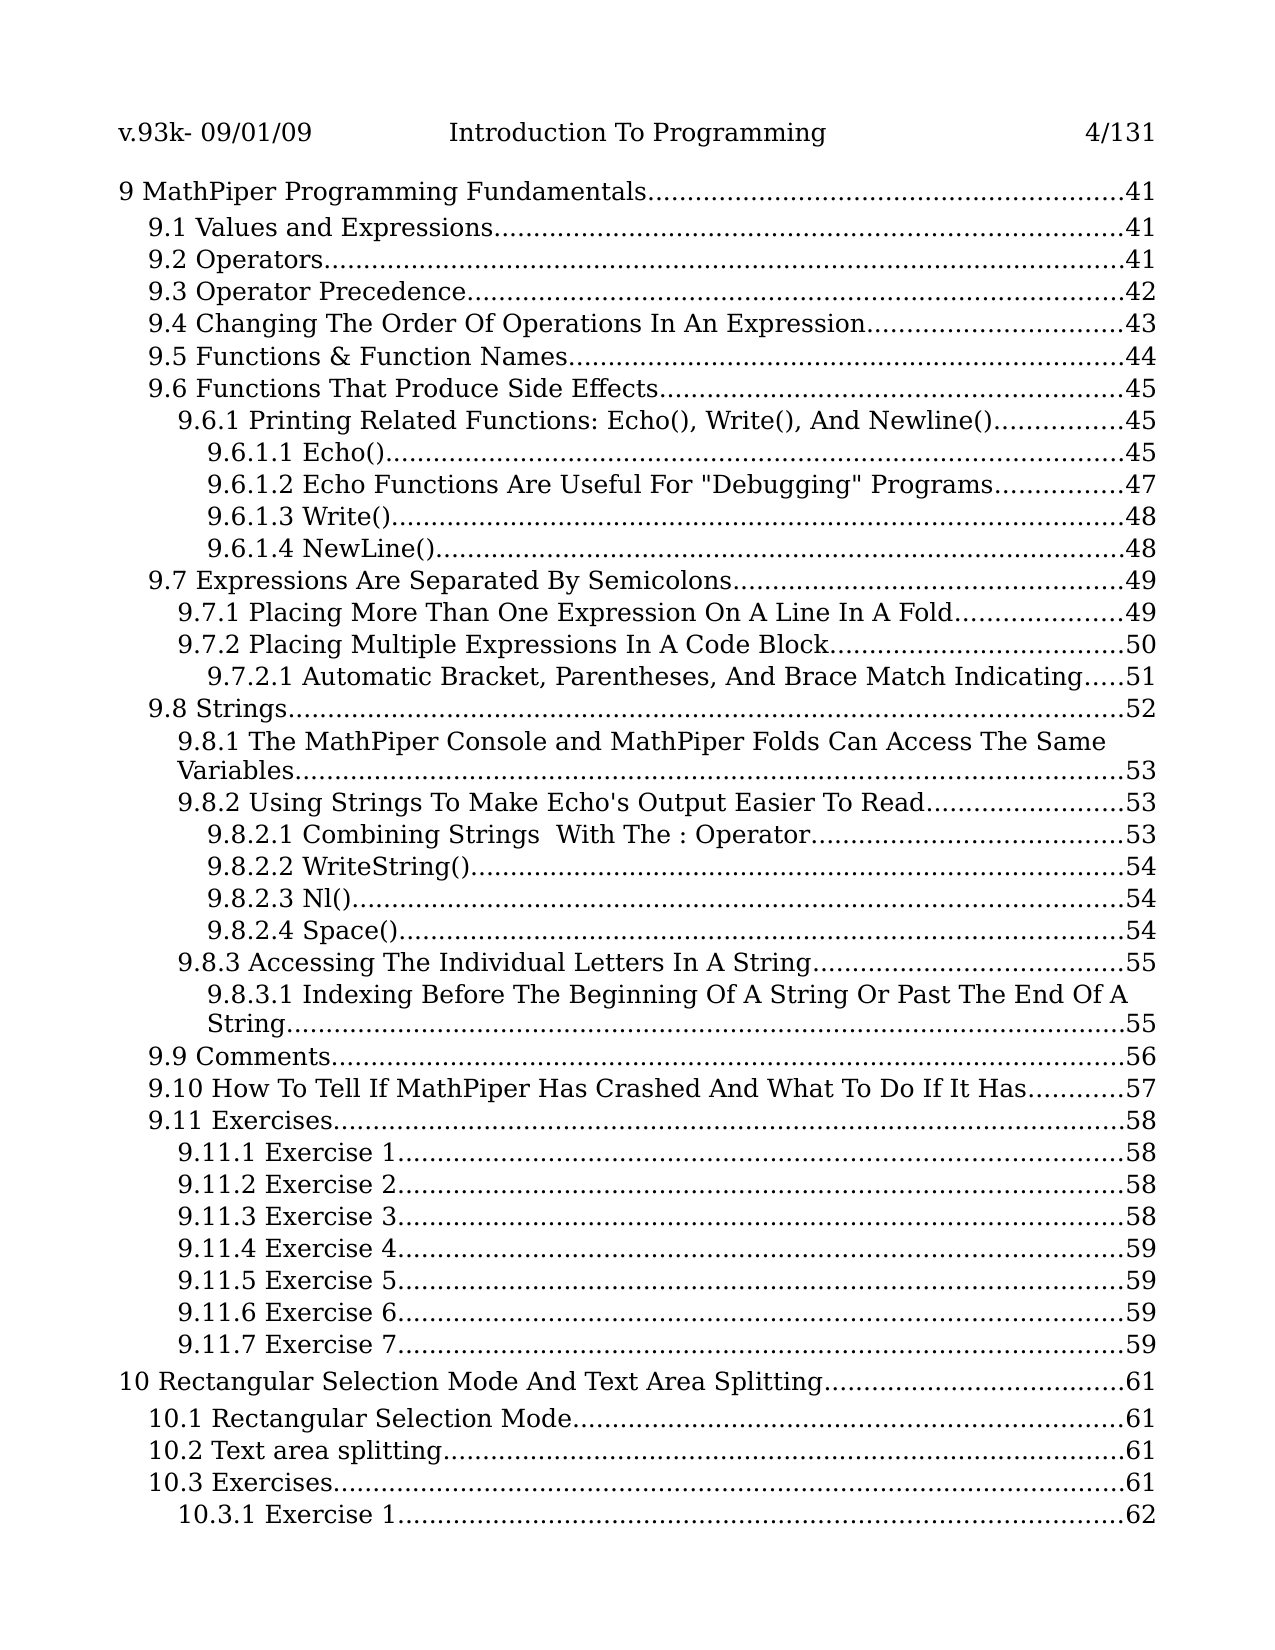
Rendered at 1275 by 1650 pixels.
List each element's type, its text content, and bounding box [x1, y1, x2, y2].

text 9.6.1.2 Echo Functions Are Useful For "Debugging" Programs 47 [207, 470, 1157, 499]
text 9.1 Values and Expressions 41 [148, 213, 1157, 243]
text 9.11.1 Exercise 1 58 [177, 1138, 1157, 1167]
text 9.11 Exercises 58 [148, 1106, 1157, 1135]
text 9.3 Operator Precedence 42 [148, 278, 1157, 307]
text 9.8.3 Accessing The Individual Letters In A String 55 [177, 948, 1157, 978]
text 9.6.1 Printing Related Functions: Echo(), Write(), And Newline() 45 [177, 406, 1157, 435]
text 10.3.1 Exercise 1 62 [177, 1500, 1157, 1529]
text 9.10 How To Tell If MathPiper Has Crashed And What To Do If It Has 57 [148, 1074, 1157, 1103]
text 9.8.1 The MathPiper Console and MathPiper Folds Can Access The Same Variables 53 [177, 727, 1157, 785]
text 9.7.1 Placing More Than One Expression On A Line In A Fold 49 [177, 598, 1157, 628]
text 9.8 Strings 52 [148, 695, 1157, 724]
text 9.11.5 Exercise 5 59 [177, 1266, 1157, 1296]
text 9.6.1.1 Echo() 45 [207, 438, 1157, 467]
text 9.11.6 Exercise 6 59 [177, 1298, 1157, 1328]
text 9.8.2.2 WriteString() 54 [207, 852, 1157, 881]
text 9.11.7 Exercise 7 59 [177, 1331, 1157, 1360]
text 9 MathPiper Programming Fundamentals 41 [118, 177, 1157, 206]
text 9.9 Comments 56 [148, 1042, 1157, 1071]
text 9.2 Operators 41 [148, 246, 1157, 275]
text 9.11.3 Exercise 3 58 [177, 1202, 1157, 1231]
text 9.8.2 Using Strings To Make Echo's Output Easier To Read 53 [177, 788, 1157, 817]
text 9.8.2.4 Space() 54 [207, 916, 1157, 946]
text 10 Rectangular Selection Mode And Text Area Splitting 61 [118, 1367, 1157, 1396]
text 9.7.2.1 Automatic Bracket, Parentheses, And Brace Match Indicating 51 [207, 663, 1157, 692]
text 9.8.2.1 Combining Strings With The : Operator 53 [207, 820, 1157, 849]
text 9.6 Functions That Produce Side Effects 45 [148, 374, 1157, 403]
text 9.8.2.3 Nl() 54 [207, 884, 1157, 913]
text 9.11.2 Exercise 2 58 [177, 1170, 1157, 1199]
text 9.8.3.1 Indexing Before The Beginning Of A String Or Past The End Of A String 55 [207, 981, 1157, 1039]
text 9.6.1.4 NewLine() 48 [207, 534, 1157, 563]
text 10.3 Exercises 61 [148, 1468, 1157, 1497]
text 9.4 Changing The Order Of Operations In An Expression 43 [148, 310, 1157, 339]
text 9.11.4 Exercise 4 59 [177, 1234, 1157, 1263]
text 9.7 Expressions Are Separated By Semicolons 49 [148, 566, 1157, 596]
text 9.5 Functions & Function Names 44 [148, 342, 1157, 371]
text 9.7.2 Placing Multiple Expressions In A Code Block 50 [177, 631, 1157, 660]
text 10.2 Text area splitting 61 [148, 1436, 1157, 1465]
text 10.1 Rectangular Selection Mode 61 [148, 1404, 1157, 1433]
text 9.6.1.3 Write() 48 [207, 502, 1157, 531]
